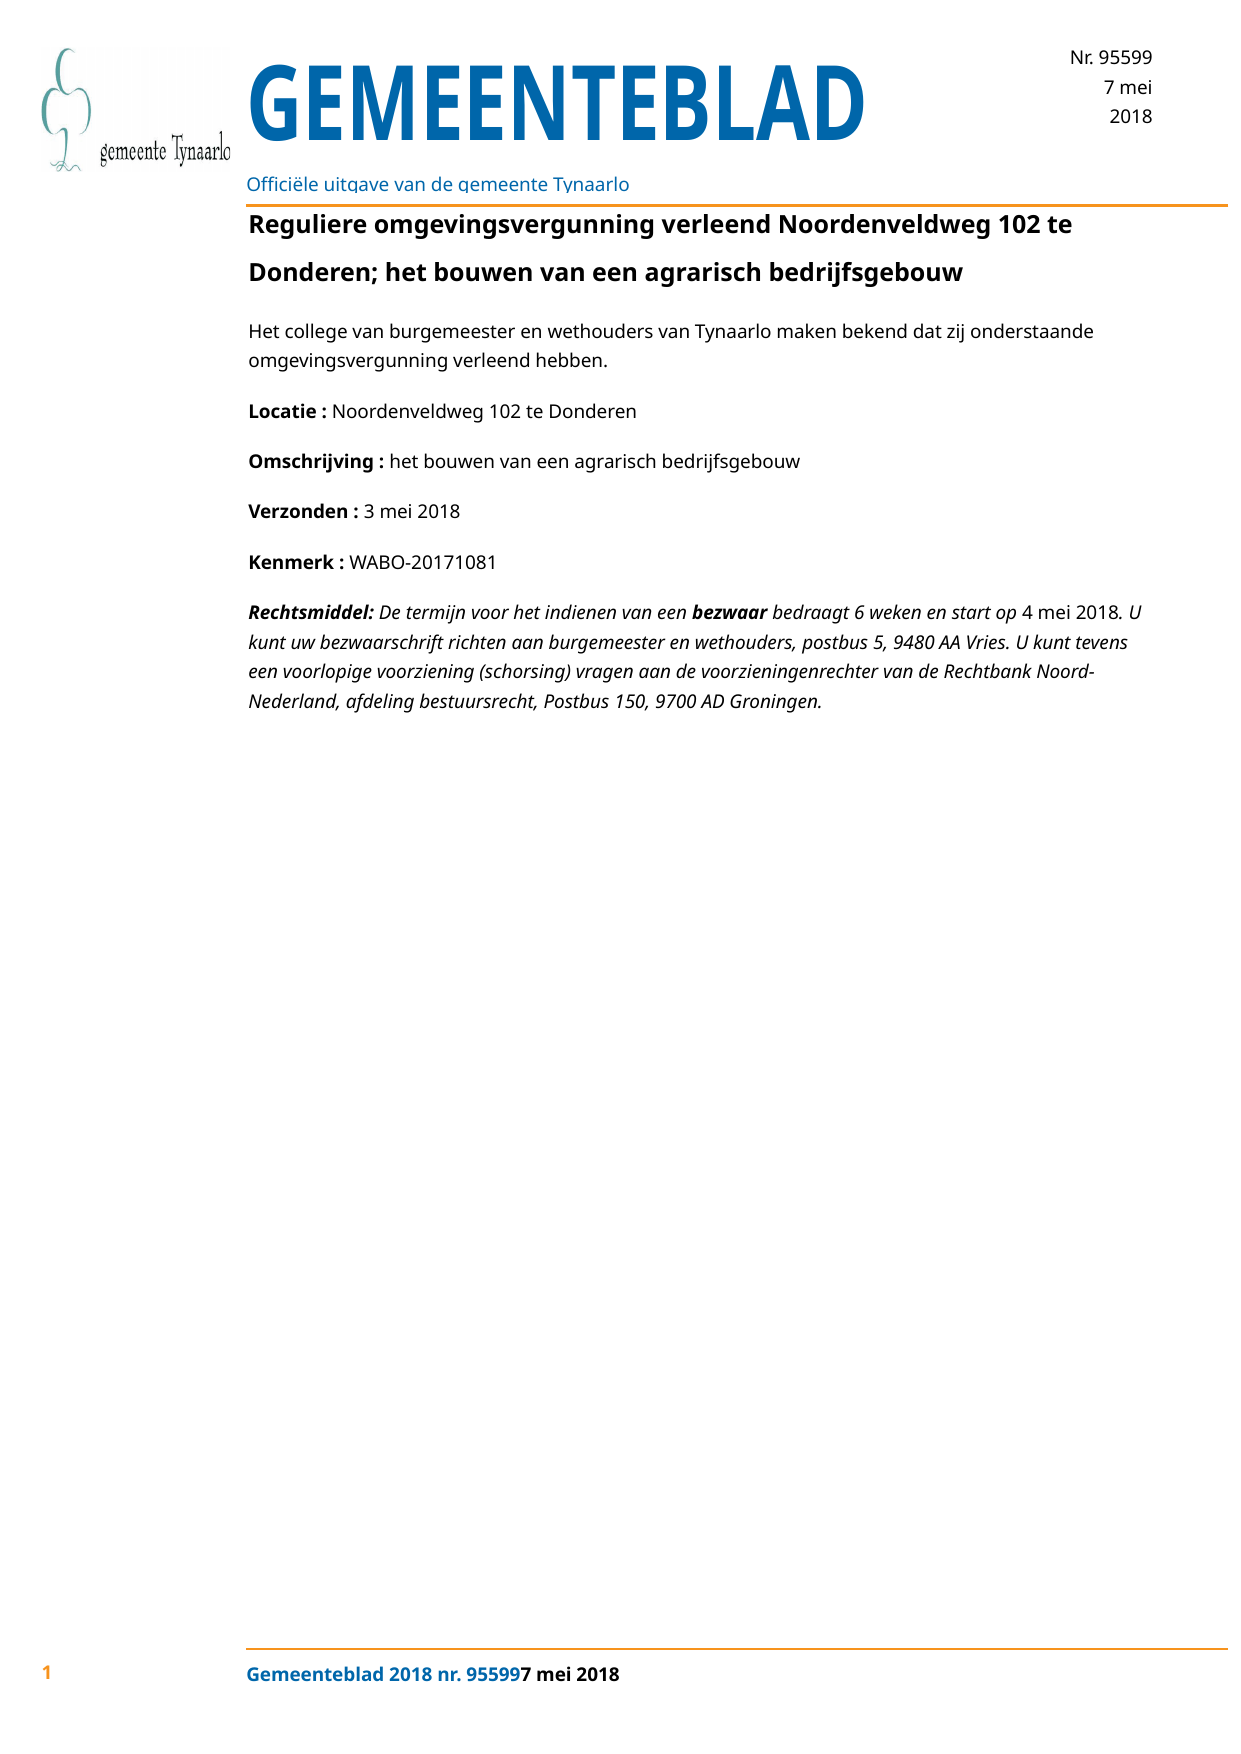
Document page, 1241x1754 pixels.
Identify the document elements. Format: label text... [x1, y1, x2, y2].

text Kenmerk : WABO-20171081 [248, 549, 1152, 575]
text Rechtsmiddel: De termijn voor het indienen van een bezwaar bedraagt 6 weken en start op 4 mei 2018. U kunt uw bezwaarschrift richten aan burgemeester en wethouders, postbus 5, 9480 AA Vries. U kunt tevens een voorlopige voorziening (schorsing) vragen aan de voorzieningenrechter van de Rechtbank Noord-Nederland, afdeling bestuursrecht, Postbus 150, 9700 AD Groningen. [248, 599, 1152, 714]
text Omschrijving : het bouwen van een agrarisch bedrijfsgebouw [248, 448, 1152, 474]
text Verzonden : 3 mei 2018 [248, 499, 1152, 524]
picture [41, 47, 231, 172]
text Het college van burgemeester en wethouders van Tynaarlo maken bekend dat zij onderstaande omgevingsvergunning verleend hebben. [248, 318, 1152, 373]
text Reguliere omgevingsvergunning verleend Noordenveldweg 102 te Donderen; het bouwen van een agrarisch bedrijfsgebouw [248, 207, 1152, 288]
text Locatie : Noordenveldweg 102 te Donderen [248, 398, 1152, 424]
